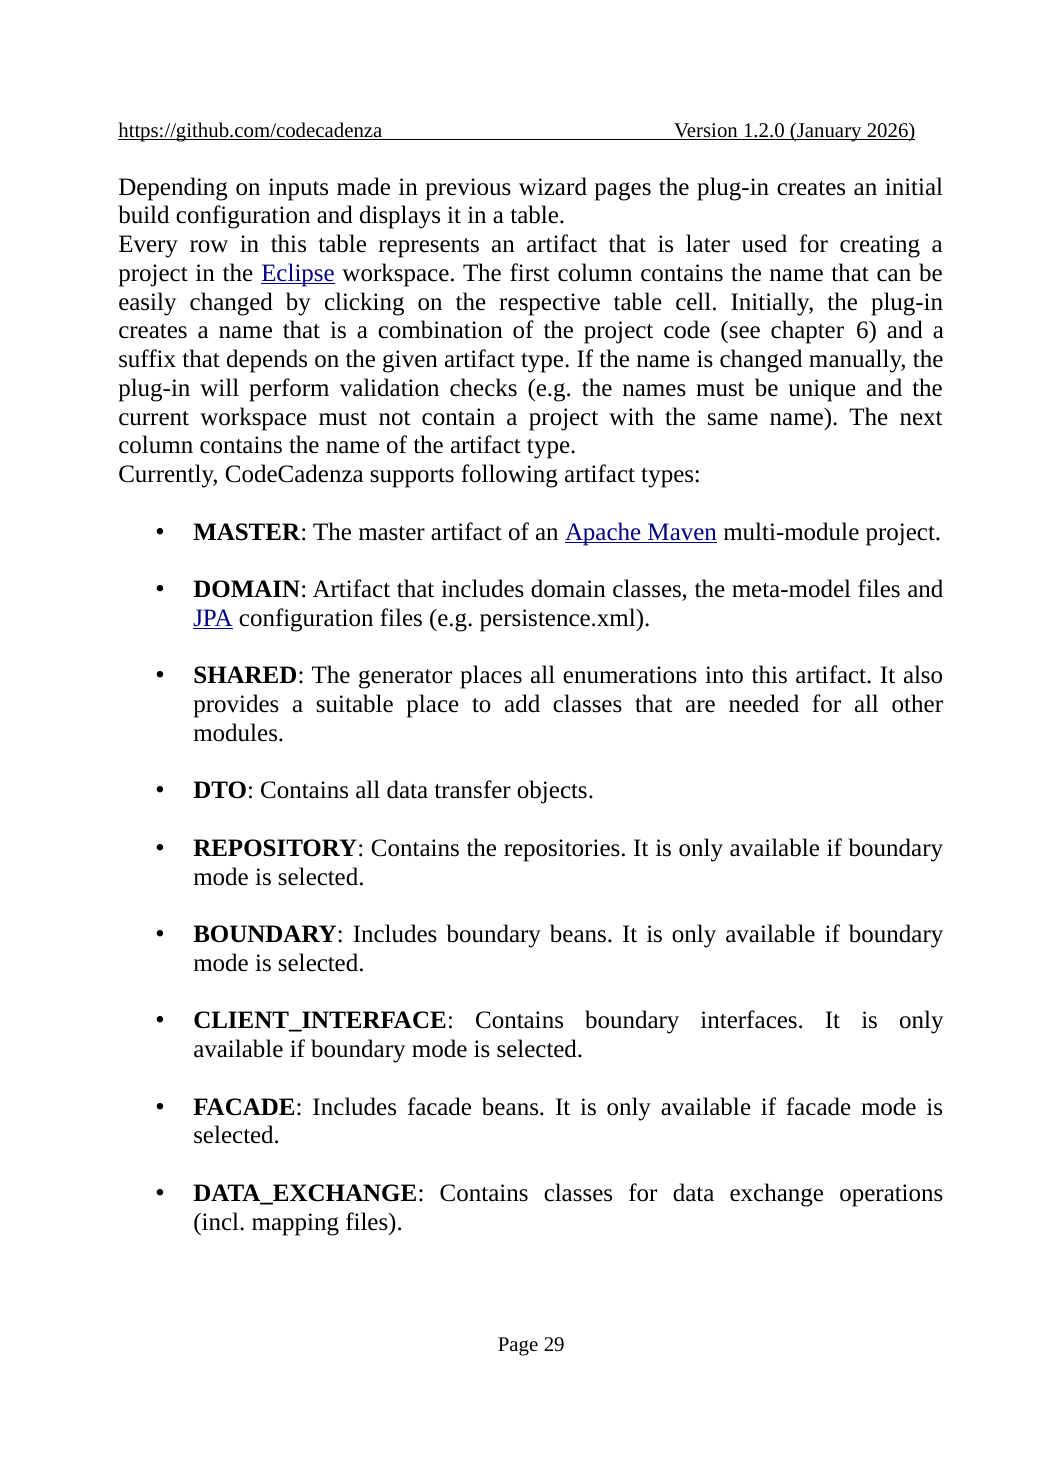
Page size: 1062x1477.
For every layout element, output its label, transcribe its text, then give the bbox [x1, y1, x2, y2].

list DATA_EXCHANGE: Contains classes for data exchange operations (incl. mapping files). [156, 1178, 944, 1235]
list CLIENT_INTERFACE: Contains boundary interfaces. It is only available if boundary mode is selected. [156, 1005, 944, 1063]
list DOMAIN: Artifact that includes domain classes, the meta-model files and JPA configuration files (e.g. persistence.xml). [156, 574, 944, 632]
list REPOSITORY: Contains the repositories. It is only available if boundary mode is selected. [156, 833, 944, 890]
list DTO: Contains all data transfer objects. [156, 775, 944, 804]
list SHARED: The generator places all enumerations into this artifact. It also provides a suitable place to add classes that are needed for all other modules. [156, 660, 944, 747]
list FACADE: Includes facade beans. It is only available if facade mode is selected. [156, 1092, 944, 1149]
text Currently, CodeCadenza supports following artifact types: [118, 459, 944, 488]
text Depending on inputs made in previous wizard pages the plug-in creates an initial build configuration and displays it in a table. [118, 172, 944, 229]
list MASTER: The master artifact of an Apache Maven multi-module project. [156, 517, 944, 545]
text Every row in this table represents an artifact that is later used for creating a project in the Eclipse workspace. The first column contains the name that can be easily changed by clicking on the respective table cell. Initially, the plug-in creates a name that is a combination of the project code (see chapter 6) and a suffix that depends on the given artifact type. If the name is changed manually, the plug-in will perform validation checks (e.g. the names must be unique and the current workspace must not contain a project with the same name). The next column contains the name of the artifact type. [118, 229, 944, 459]
list BOUNDARY: Includes boundary beans. It is only available if boundary mode is selected. [156, 919, 944, 977]
